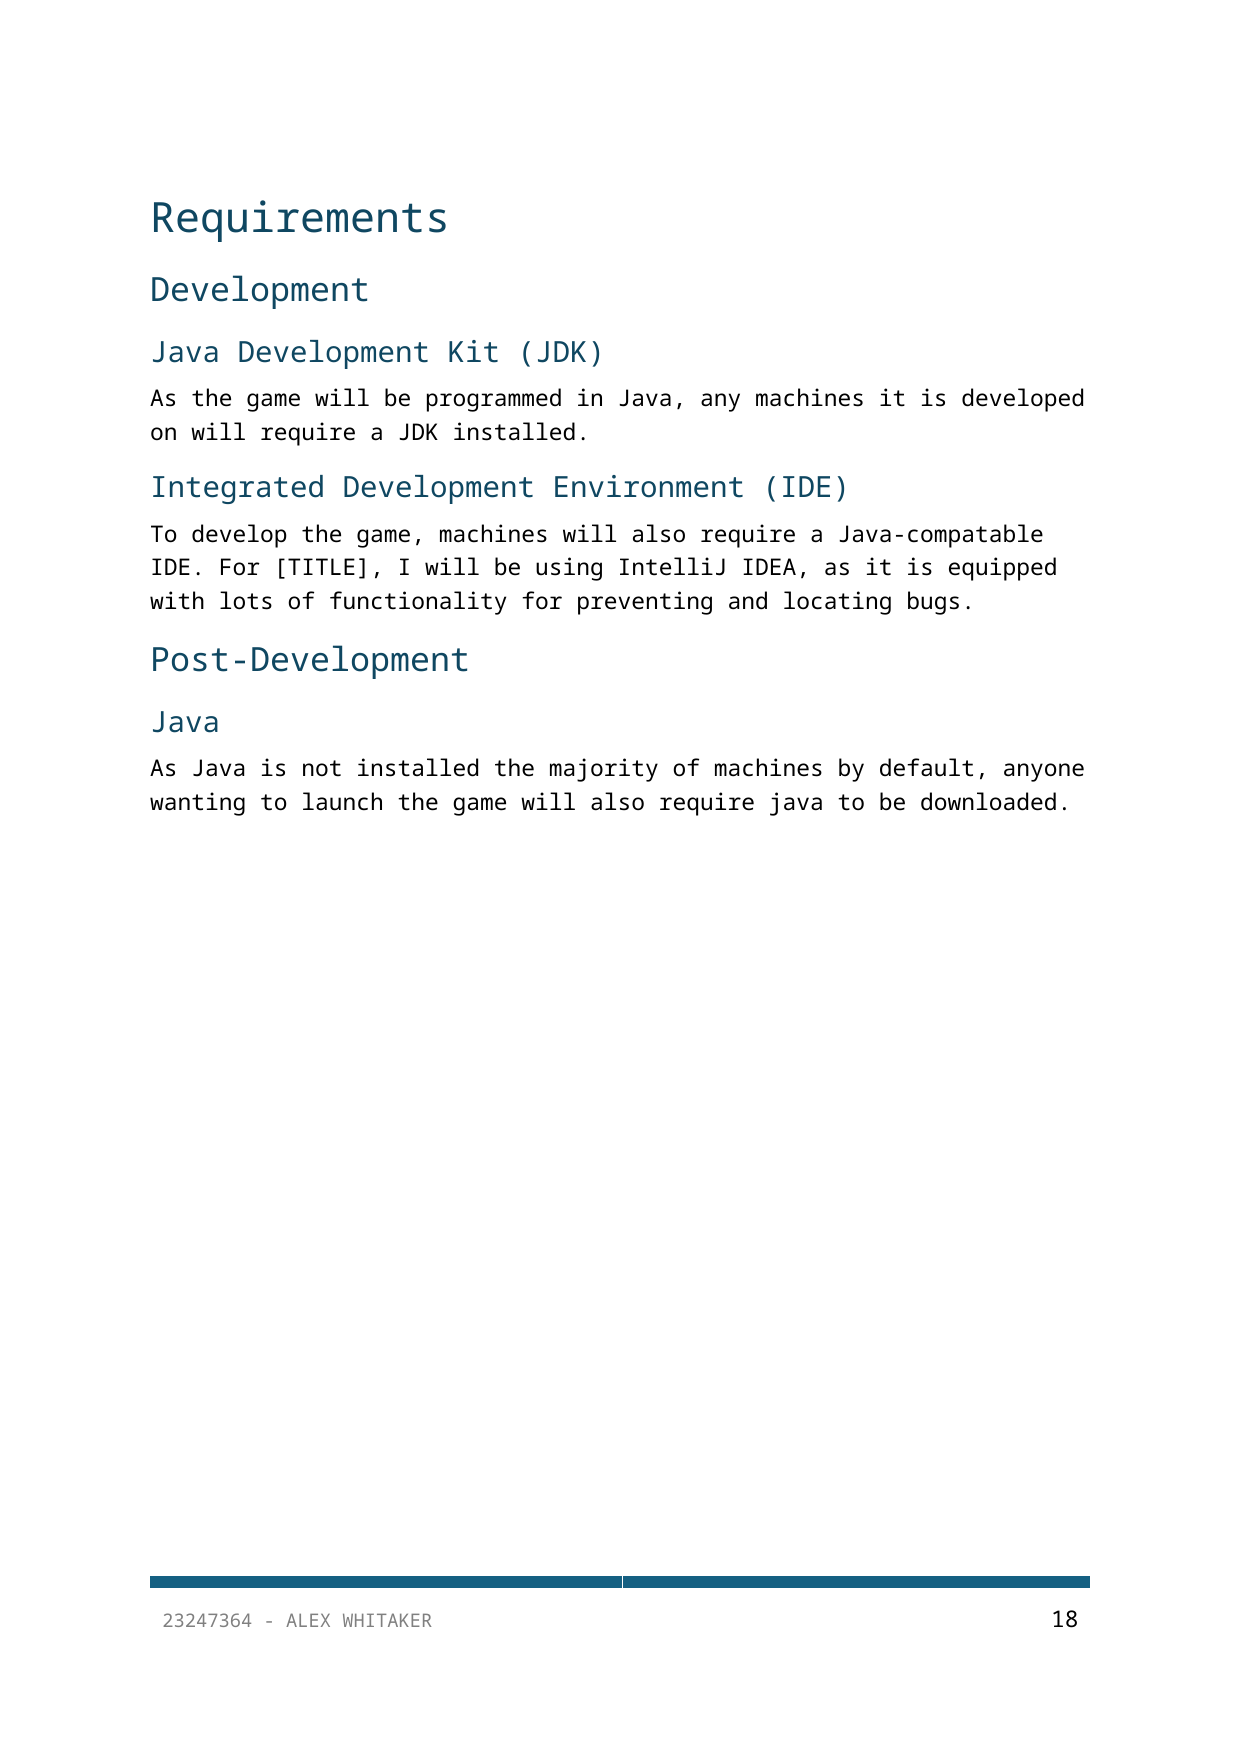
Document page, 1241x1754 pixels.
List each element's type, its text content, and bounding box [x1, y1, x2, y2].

subtitle Java Development Kit (JDK) [150, 331, 1090, 371]
text As the game will be programmed in Java, any machines it is developed on will require a JDK installed. [150, 382, 1090, 447]
subtitle Integrated Development Environment (IDE) [150, 466, 1090, 506]
text As Java is not installed the majority of machines by default, anyone wanting to launch the game will also require java to be downloaded. [150, 752, 1090, 817]
subtitle Java [150, 701, 1090, 741]
subtitle Development [150, 265, 1090, 311]
subtitle Requirements [150, 187, 1090, 244]
text To develop the game, machines will also require a Java-compatable IDE. For [TITLE], I will be using IntelliJ IDEA, as it is equipped with lots of functionality for preventing and locating bugs. [150, 517, 1090, 616]
subtitle Post-Development [150, 635, 1090, 681]
